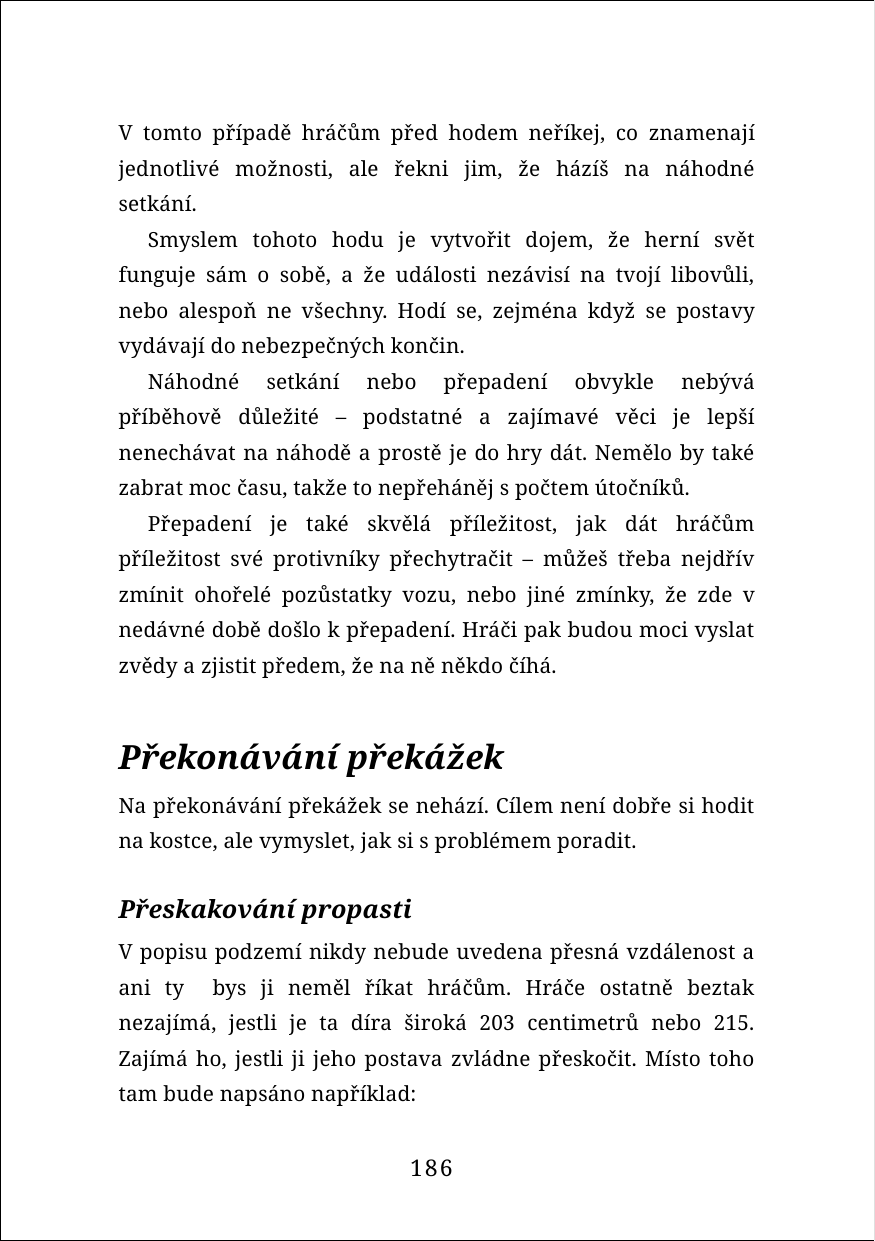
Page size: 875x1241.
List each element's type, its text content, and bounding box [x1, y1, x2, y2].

text Na překonávání překážek se nehází. Cílem není dobře si hodit na kostce, ale vymyslet, jak si s problémem poradit. [118, 791, 756, 855]
text V tomto případě hráčům před hodem neříkej, co znamenají jednotlivé možnosti, ale řekni jim, že házíš na náhodné setkání. Smyslem tohoto hodu je vytvořit dojem, že herní svět funguje sám o sobě, a že události nezávisí na tvojí libovůli, nebo alespoň ne všechny. Hodí se, zejména když se postavy vydávají do nebezpečných končin. Náhodné setkání nebo přepadení obvykle nebývá příběhově důležité – podstatné a zajímavé věci je lepší nenechávat na náhodě a prostě je do hry dát. Nemělo by také zabrat moc času, takže to nepřeháněj s počtem útočníků. Přepadení je také skvělá příležitost, jak dát hráčům příležitost své protivníky přechytračit – můžeš třeba nejdřív zmínit ohořelé pozůstatky vozu, nebo jiné zmínky, že zde v nedávné době došlo k přepadení. Hráči pak budou moci vyslat zvědy a zjistit předem, že na ně někdo číhá. [118, 118, 756, 679]
subtitle Přeskakování propasti [118, 892, 756, 926]
subtitle Překonávání překážek [118, 734, 756, 779]
text V popisu podzemí nikdy nebude uvedena přesná vzdálenost a ani ty bys ji neměl říkat hráčům. Hráče ostatně beztak nezajímá, jestli je ta díra široká 203 centimetrů nebo 215. Zajímá ho, jestli ji jeho postava zvládne přeskočit. Místo toho tam bude napsáno například: [118, 937, 756, 1108]
